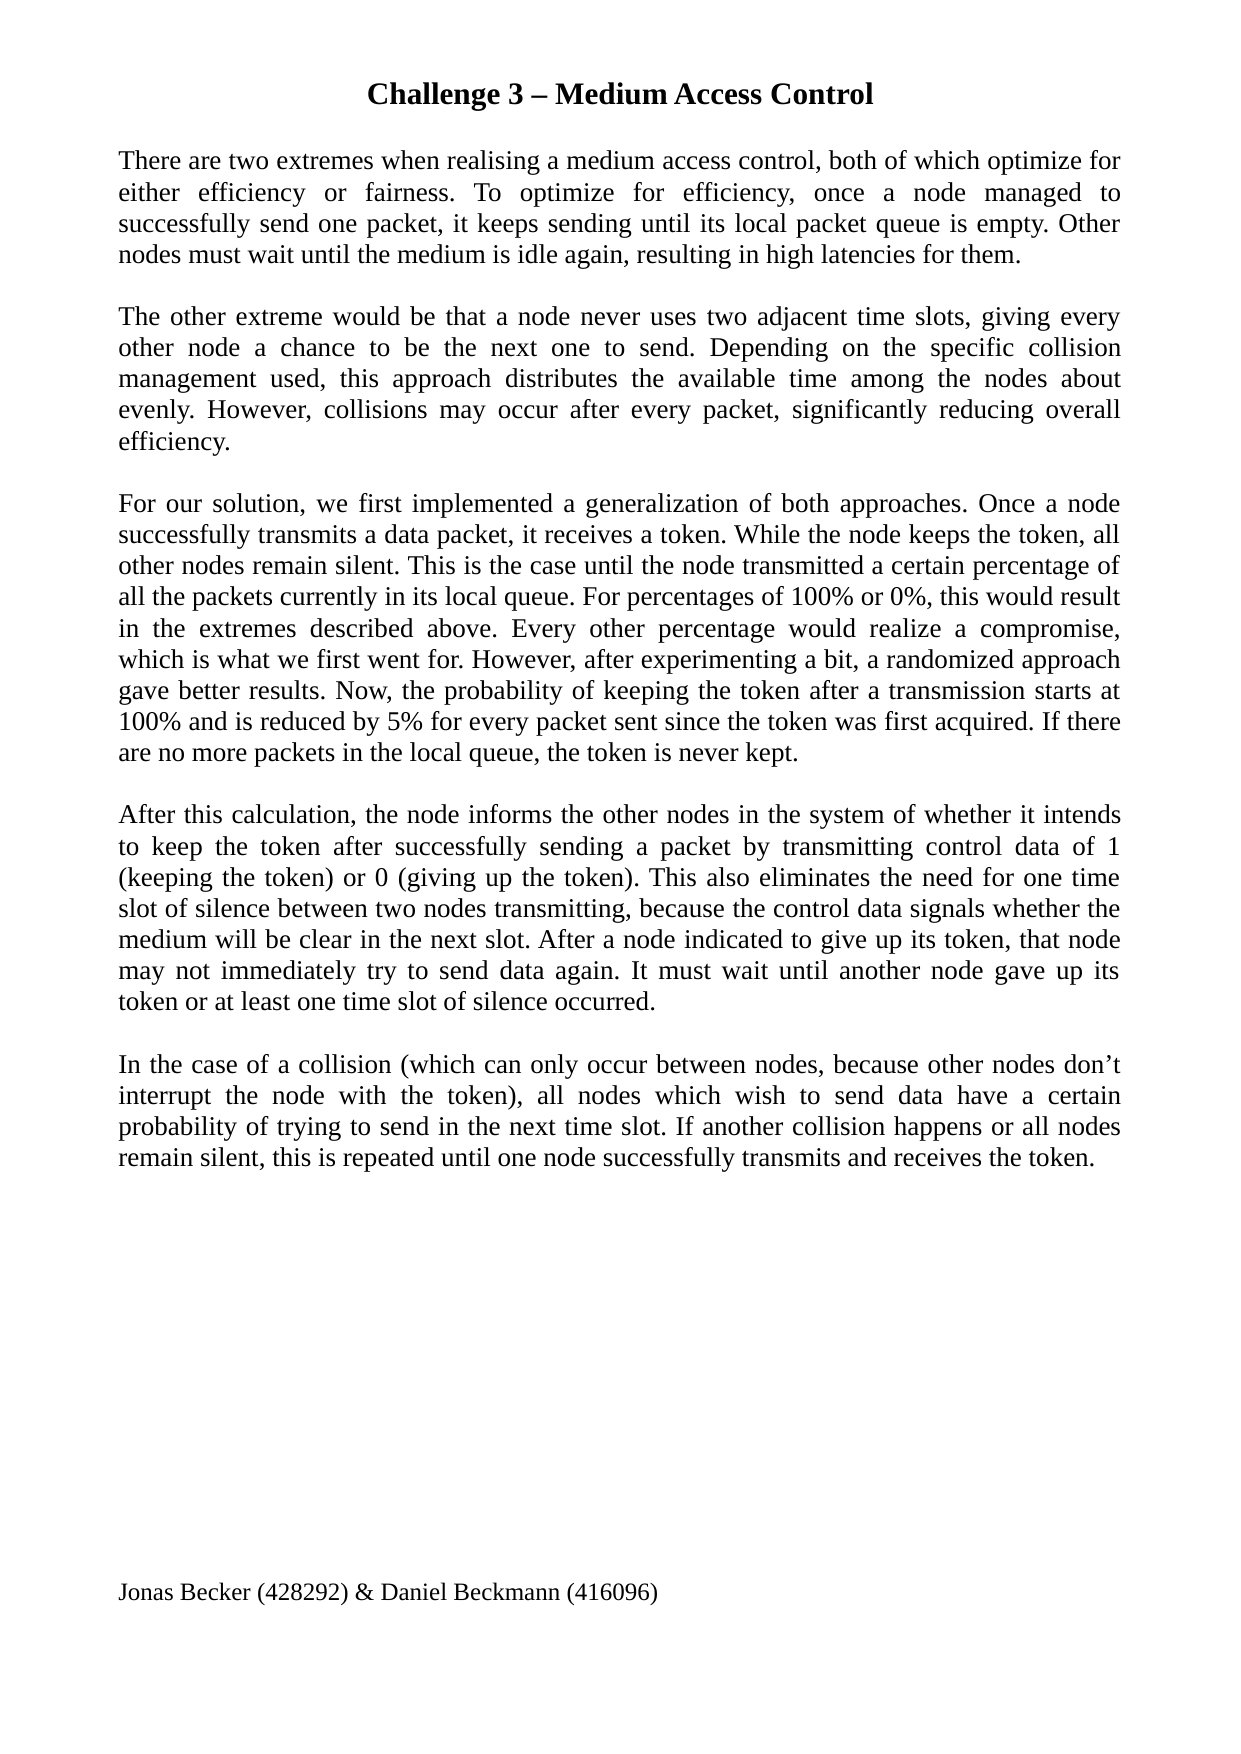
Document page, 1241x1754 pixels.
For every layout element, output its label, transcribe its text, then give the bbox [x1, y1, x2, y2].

text The other extreme would be that a node never uses two adjacent time slots, giving every other node a chance to be the next one to send. Depending on the specific collision management used, this approach distributes the available time among the nodes about evenly. However, collisions may occur after every packet, significantly reducing overall efficiency. [118, 300, 1122, 456]
text Challenge 3 – Medium Access Control [118, 75, 1122, 111]
text In the case of a collision (which can only occur between nodes, because other nodes don’t interrupt the node with the token), all nodes which wish to send data have a certain probability of trying to send in the next time slot. If another collision happens or all nodes remain silent, this is repeated until one node successfully transmits and receives the token. [118, 1048, 1122, 1172]
text There are two extremes when realising a medium access control, both of which optimize for either efficiency or fairness. To optimize for efficiency, once a node managed to successfully send one packet, it keeps sending until its local packet queue is empty. Other nodes must wait until the medium is idle again, resulting in high latencies for them. [118, 144, 1122, 269]
text After this calculation, the node informs the other nodes in the system of whether it intends to keep the token after successfully sending a packet by transmitting control data of 1 (keeping the token) or 0 (giving up the token). This also eliminates the need for one time slot of silence between two nodes transmitting, because the control data signals whether the medium will be clear in the next slot. After a node indicated to give up its token, that node may not immediately try to send data again. It must wait until another node gave up its token or at least one time slot of silence occurred. [118, 798, 1122, 1017]
text For our solution, we first implemented a generalization of both approaches. Once a node successfully transmits a data packet, it receives a token. While the node keeps the token, all other nodes remain silent. This is the case until the node transmitted a certain percentage of all the packets currently in its local queue. For percentages of 100% or 0%, this would result in the extremes described above. Every other percentage would realize a compromise, which is what we first went for. However, after experimenting a bit, a randomized approach gave better results. Now, the probability of keeping the token after a transmission starts at 100% and is reduced by 5% for every packet sent since the token was first acquired. If there are no more packets in the local queue, the token is never kept. [118, 487, 1122, 767]
